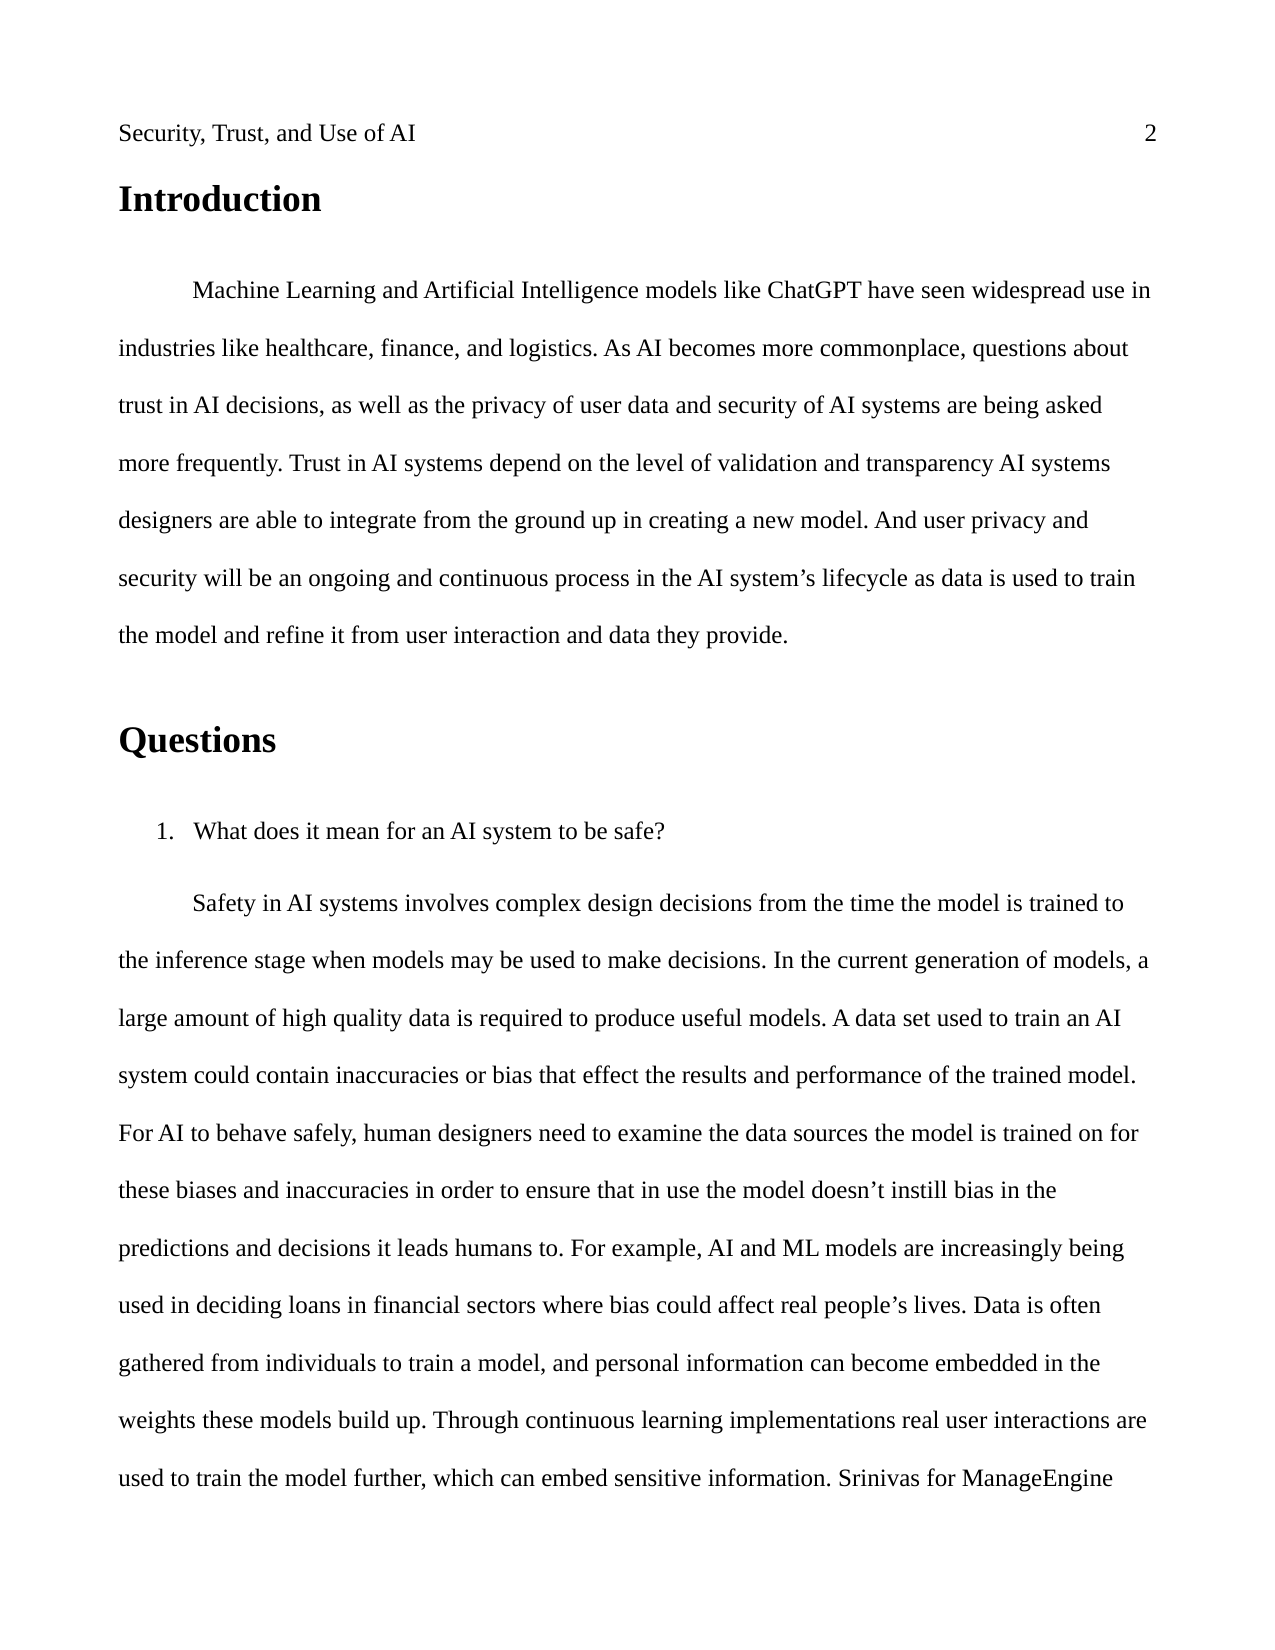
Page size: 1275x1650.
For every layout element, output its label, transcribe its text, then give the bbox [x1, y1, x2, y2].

subtitle Introduction [118, 176, 1157, 219]
text Safety in AI systems involves complex design decisions from the time the model is trained to the inference stage when models may be used to make decisions. In the current generation of models, a large amount of high quality data is required to produce useful models. A data set used to train an AI system could contain inaccuracies or bias that effect the results and performance of the trained model. For AI to behave safely, human designers need to examine the data sources the model is trained on for these biases and inaccuracies in order to ensure that in use the model doesn’t instill bias in the predictions and decisions it leads humans to. For example, AI and ML models are increasingly being used in deciding loans in financial sectors where bias could affect real people’s lives. Data is often gathered from individuals to train a model, and personal information can become embedded in the weights these models build up. Through continuous learning implementations real user interactions are used to train the model further, which can embed sensitive information. Srinivas for ManageEngine [118, 888, 1157, 1492]
subtitle Questions [118, 717, 1157, 760]
text Machine Learning and Artificial Intelligence models like ChatGPT have seen widespread use in industries like healthcare, finance, and logistics. As AI becomes more commonplace, questions about trust in AI decisions, as well as the privacy of user data and security of AI systems are being asked more frequently. Trust in AI systems depend on the level of validation and transparency AI systems designers are able to integrate from the ground up in creating a new model. And user privacy and security will be an ongoing and continuous process in the AI system’s lifecycle as data is used to train the model and refine it from user interaction and data they provide. [118, 275, 1157, 649]
list What does it mean for an AI system to be safe? [156, 816, 1157, 845]
